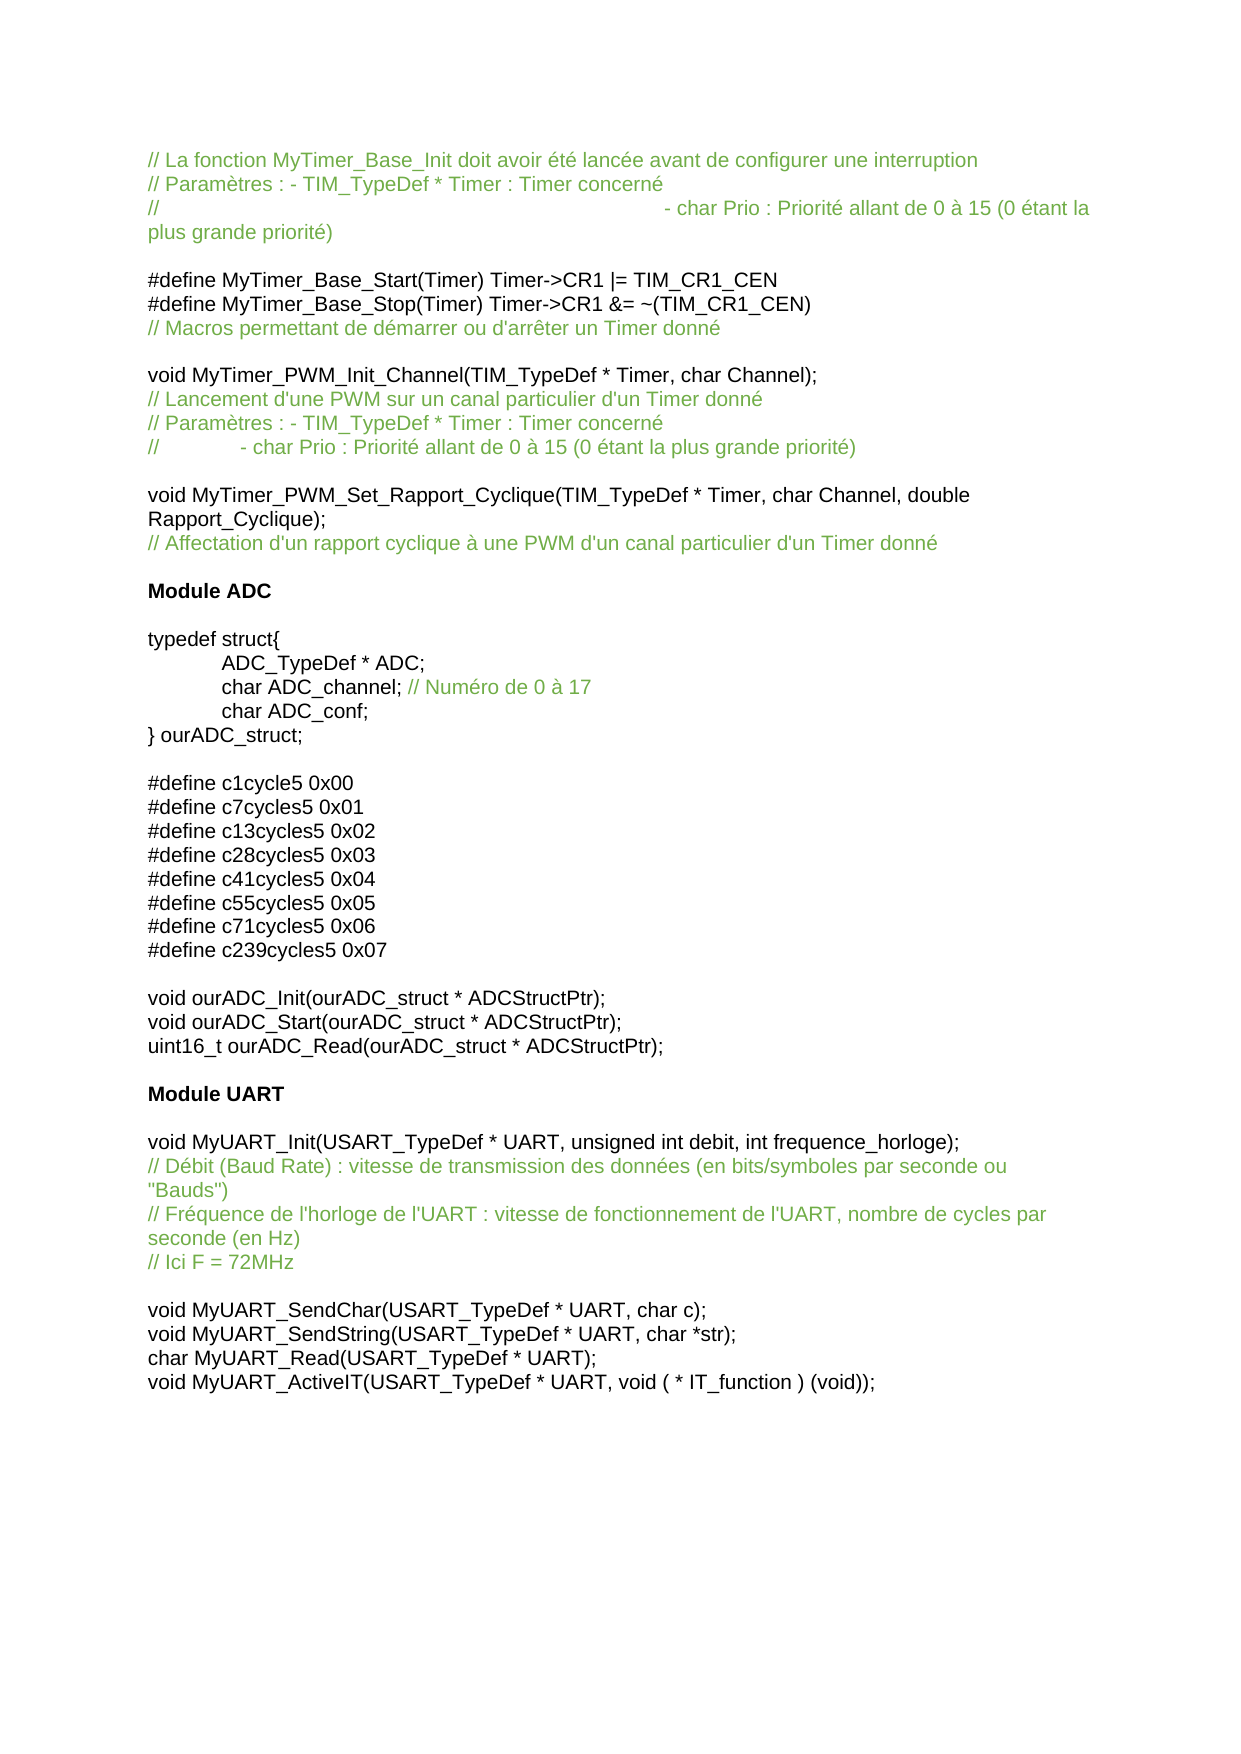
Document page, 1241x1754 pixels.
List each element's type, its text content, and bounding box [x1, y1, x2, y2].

text void MyUART_ActiveIT(USART_TypeDef * UART, void ( * IT_function ) (void)); [148, 1369, 1093, 1393]
text Module ADC [148, 579, 1093, 603]
text #define c1cycle5 0x00 [148, 771, 1093, 794]
text #define c239cycles5 0x07 [148, 938, 1093, 962]
text #define c41cycles5 0x04 [148, 866, 1093, 890]
text #define c28cycles5 0x03 [148, 842, 1093, 866]
text // Affectation d'un rapport cyclique à une PWM d'un canal particulier d'un Timer donné [148, 531, 1093, 555]
text #define MyTimer_Base_Stop(Timer) Timer->CR1 &= ~(TIM_CR1_CEN) [148, 291, 1093, 315]
text ADC_TypeDef * ADC; [148, 651, 1093, 675]
text // Fréquence de l'horloge de l'UART : vitesse de fonctionnement de l'UART, nombre de cycles par seconde (en Hz) [148, 1202, 1093, 1250]
text char ADC_channel; // Numéro de 0 à 17 [148, 675, 1093, 699]
text // Lancement d'une PWM sur un canal particulier d'un Timer donné [148, 387, 1093, 411]
text void MyTimer_PWM_Init_Channel(TIM_TypeDef * Timer, char Channel); [148, 363, 1093, 387]
text typedef struct{ [148, 627, 1093, 651]
text // - char Prio : Priorité allant de 0 à 15 (0 étant la plus grande priorité) [148, 196, 1093, 243]
text void MyTimer_PWM_Set_Rapport_Cyclique(TIM_TypeDef * Timer, char Channel, double Rapport_Cyclique); [148, 483, 1093, 531]
text // La fonction MyTimer_Base_Init doit avoir été lancée avant de configurer une interruption [148, 148, 1093, 172]
text // Macros permettant de démarrer ou d'arrêter un Timer donné [148, 315, 1093, 339]
text void ourADC_Start(ourADC_struct * ADCStructPtr); [148, 1010, 1093, 1034]
text uint16_t ourADC_Read(ourADC_struct * ADCStructPtr); [148, 1034, 1093, 1058]
text void MyUART_SendString(USART_TypeDef * UART, char *str); [148, 1322, 1093, 1346]
text #define c7cycles5 0x01 [148, 794, 1093, 818]
text void MyUART_SendChar(USART_TypeDef * UART, char c); [148, 1298, 1093, 1322]
text } ourADC_struct; [148, 723, 1093, 747]
text void MyUART_Init(USART_TypeDef * UART, unsigned int debit, int frequence_horloge); [148, 1130, 1093, 1154]
text char MyUART_Read(USART_TypeDef * UART); [148, 1346, 1093, 1369]
text // Débit (Baud Rate) : vitesse de transmission des données (en bits/symboles par seconde ou "Bauds") [148, 1154, 1093, 1202]
text #define c13cycles5 0x02 [148, 818, 1093, 842]
text // Paramètres : - TIM_TypeDef * Timer : Timer concerné [148, 172, 1093, 196]
text #define MyTimer_Base_Start(Timer) Timer->CR1 |= TIM_CR1_CEN [148, 267, 1093, 291]
text // - char Prio : Priorité allant de 0 à 15 (0 étant la plus grande priorité) [148, 435, 1093, 459]
text char ADC_conf; [148, 699, 1093, 723]
text void ourADC_Init(ourADC_struct * ADCStructPtr); [148, 986, 1093, 1010]
text // Ici F = 72MHz [148, 1250, 1093, 1274]
text Module UART [148, 1082, 1093, 1106]
text // Paramètres : - TIM_TypeDef * Timer : Timer concerné [148, 411, 1093, 435]
text #define c71cycles5 0x06 [148, 914, 1093, 938]
text #define c55cycles5 0x05 [148, 890, 1093, 914]
